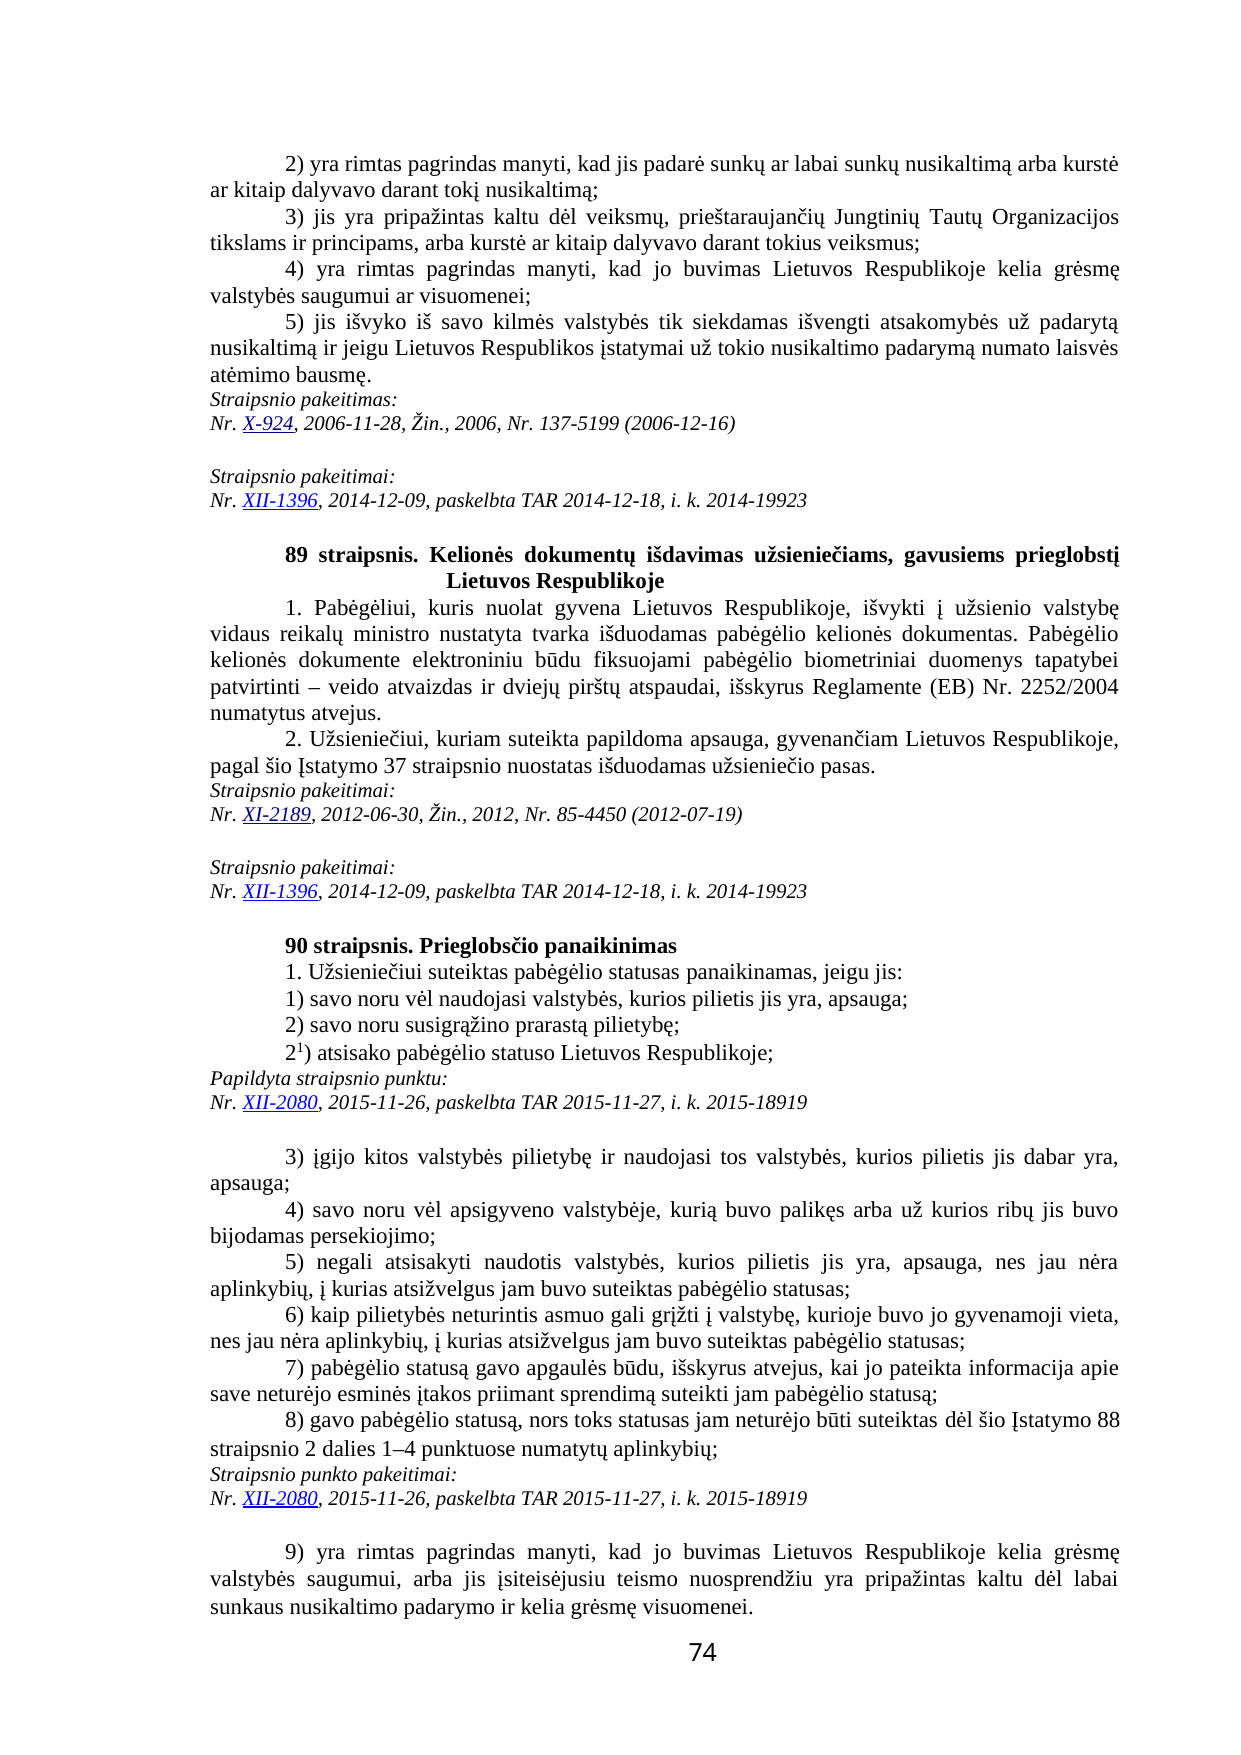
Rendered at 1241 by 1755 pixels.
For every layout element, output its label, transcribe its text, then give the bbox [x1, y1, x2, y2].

text Nr. XII-1396, 2014-12-09, paskelbta TAR 2014-12-18, i. k. 2014-19923 [210, 879, 1120, 903]
text 90 straipsnis. Prieglobsčio panaikinimas [210, 932, 1120, 958]
text 9) yra rimtas pagrindas manyti, kad jo buvimas Lietuvos Respublikoje kelia grėsmę valstybės saugumui, arba jis įsiteisėjusiu teismo nuosprendžiu yra pripažintas kaltu dėl labai sunkaus nusikaltimo padarymo ir kelia grėsmę visuomenei. [210, 1538, 1120, 1620]
text 5) negali atsisakyti naudotis valstybės, kurios pilietis jis yra, apsauga, nes jau nėra aplinkybių, į kurias atsižvelgus jam buvo suteiktas pabėgėlio statusas; [210, 1248, 1120, 1301]
text 2) savo noru susigrąžino prarastą pilietybę; [210, 1011, 1120, 1037]
text Straipsnio pakeitimai: [210, 464, 1120, 488]
text 2) yra rimtas pagrindas manyti, kad jis padarė sunkų ar labai sunkų nusikaltimą arba kurstė ar kitaip dalyvavo darant tokį nusikaltimą; [210, 150, 1120, 203]
text 4) savo noru vėl apsigyveno valstybėje, kurią buvo palikęs arba už kurios ribų jis buvo bijodamas persekiojimo; [210, 1196, 1120, 1248]
text 1) savo noru vėl naudojasi valstybės, kurios pilietis jis yra, apsauga; [210, 984, 1120, 1011]
text 1. Pabėgėliui, kuris nuolat gyvena Lietuvos Respublikoje, išvykti į užsienio valstybę vidaus reikalų ministro nustatyta tvarka išduodamas pabėgėlio kelionės dokumentas. Pabėgėlio kelionės dokumente elektroniniu būdu fiksuojami pabėgėlio biometriniai duomenys tapatybei patvirtinti – veido atvaizdas ir dviejų pirštų atspaudai, išskyrus Reglamente (EB) Nr. 2252/2004 numatytus atvejus. [210, 594, 1120, 725]
text Nr. XII-2080, 2015-11-26, paskelbta TAR 2015-11-27, i. k. 2015-18919 [210, 1090, 1120, 1114]
text Straipsnio pakeitimas: [210, 387, 1120, 411]
text Straipsnio punkto pakeitimai: [210, 1462, 1120, 1486]
text Nr. XI-2189, 2012-06-30, Žin., 2012, Nr. 85-4450 (2012-07-19) [210, 802, 1120, 826]
text 89 straipsnis. Kelionės dokumentų išdavimas užsieniečiams, gavusiems prieglobstį Lietuvos Respublikoje [285, 541, 1120, 594]
text Papildyta straipsnio punktu: [210, 1066, 1120, 1090]
text Nr. X-924, 2006-11-28, Žin., 2006, Nr. 137-5199 (2006-12-16) [210, 411, 1120, 435]
text 6) kaip pilietybės neturintis asmuo gali grįžti į valstybę, kurioje buvo jo gyvenamoji vieta, nes jau nėra aplinkybių, į kurias atsižvelgus jam buvo suteiktas pabėgėlio statusas; [210, 1301, 1120, 1354]
text 5) jis išvyko iš savo kilmės valstybės tik siekdamas išvengti atsakomybės už padarytą nusikaltimą ir jeigu Lietuvos Respublikos įstatymai už tokio nusikaltimo padarymą numato laisvės atėmimo bausmę. [210, 308, 1120, 387]
text Straipsnio pakeitimai: [210, 778, 1120, 802]
text Straipsnio pakeitimai: [210, 855, 1120, 879]
text 2. Užsieniečiui, kuriam suteikta papildoma apsauga, gyvenančiam Lietuvos Respublikoje, pagal šio Įstatymo 37 straipsnio nuostatas išduodamas užsieniečio pasas. [210, 725, 1120, 778]
text 8) gavo pabėgėlio statusą, nors toks statusas jam neturėjo būti suteiktas dėl šio Įstatymo 88 straipsnio 2 dalies 1–4 punktuose numatytų aplinkybių; [210, 1406, 1120, 1462]
text 1. Užsieniečiui suteiktas pabėgėlio statusas panaikinamas, jeigu jis: [210, 958, 1120, 984]
text Nr. XII-1396, 2014-12-09, paskelbta TAR 2014-12-18, i. k. 2014-19923 [210, 488, 1120, 512]
text 21) atsisako pabėgėlio statuso Lietuvos Respublikoje; [210, 1037, 1120, 1066]
text 3) jis yra pripažintas kaltu dėl veiksmų, prieštaraujančių Jungtinių Tautų Organizacijos tikslams ir principams, arba kurstė ar kitaip dalyvavo darant tokius veiksmus; [210, 203, 1120, 255]
text 7) pabėgėlio statusą gavo apgaulės būdu, išskyrus atvejus, kai jo pateikta informacija apie save neturėjo esminės įtakos priimant sprendimą suteikti jam pabėgėlio statusą; [210, 1354, 1120, 1406]
text Nr. XII-2080, 2015-11-26, paskelbta TAR 2015-11-27, i. k. 2015-18919 [210, 1486, 1120, 1510]
text 4) yra rimtas pagrindas manyti, kad jo buvimas Lietuvos Respublikoje kelia grėsmę valstybės saugumui ar visuomenei; [210, 255, 1120, 308]
text 3) įgijo kitos valstybės pilietybę ir naudojasi tos valstybės, kurios pilietis jis dabar yra, apsauga; [210, 1143, 1120, 1196]
